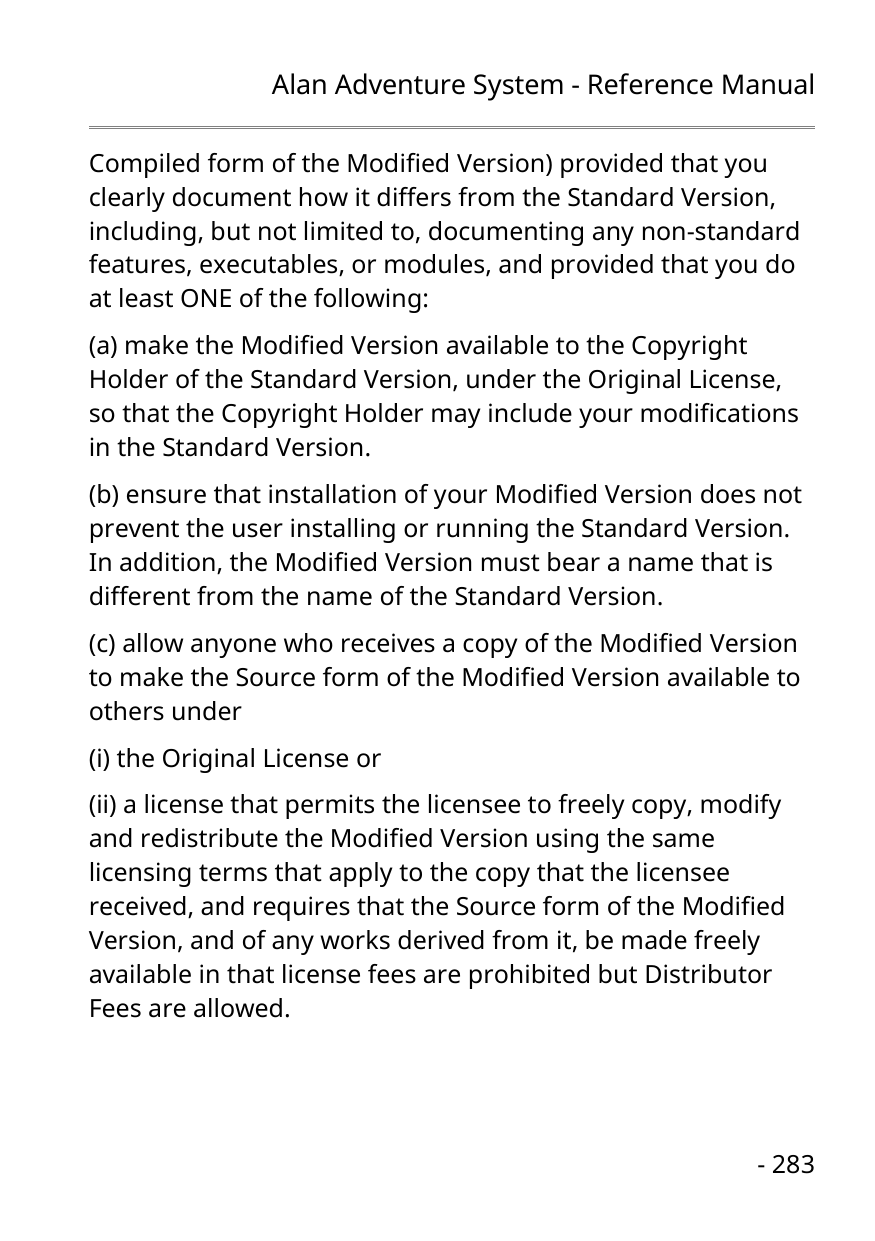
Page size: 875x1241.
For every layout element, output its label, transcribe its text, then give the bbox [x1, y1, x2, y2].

text (ii) a license that permits the licensee to freely copy, modify and redistribute the Modified Version using the same licensing terms that apply to the copy that the licensee received, and requires that the Source form of the Modified Version, and of any works derived from it, be made freely available in that license fees are prohibited but Distributor Fees are allowed. [88, 787, 815, 1025]
text Compiled form of the Modified Version) provided that you clearly document how it differs from the Standard Version, including, but not limited to, documenting any non-standard features, executables, or modules, and provided that you do at least ONE of the following: [88, 146, 815, 315]
text (c) allow anyone who receives a copy of the Modified Version to make the Source form of the Modified Version available to others under [88, 626, 815, 728]
text (a) make the Modified Version available to the Copyright Holder of the Standard Version, under the Original License, so that the Copyright Holder may include your modifications in the Standard Version. [88, 328, 815, 464]
text (i) the Original License or [88, 741, 815, 774]
text (b) ensure that installation of your Modified Version does not prevent the user installing or running the Standard Version. In addition, the Modified Version must bear a name that is different from the name of the Standard Version. [88, 477, 815, 613]
